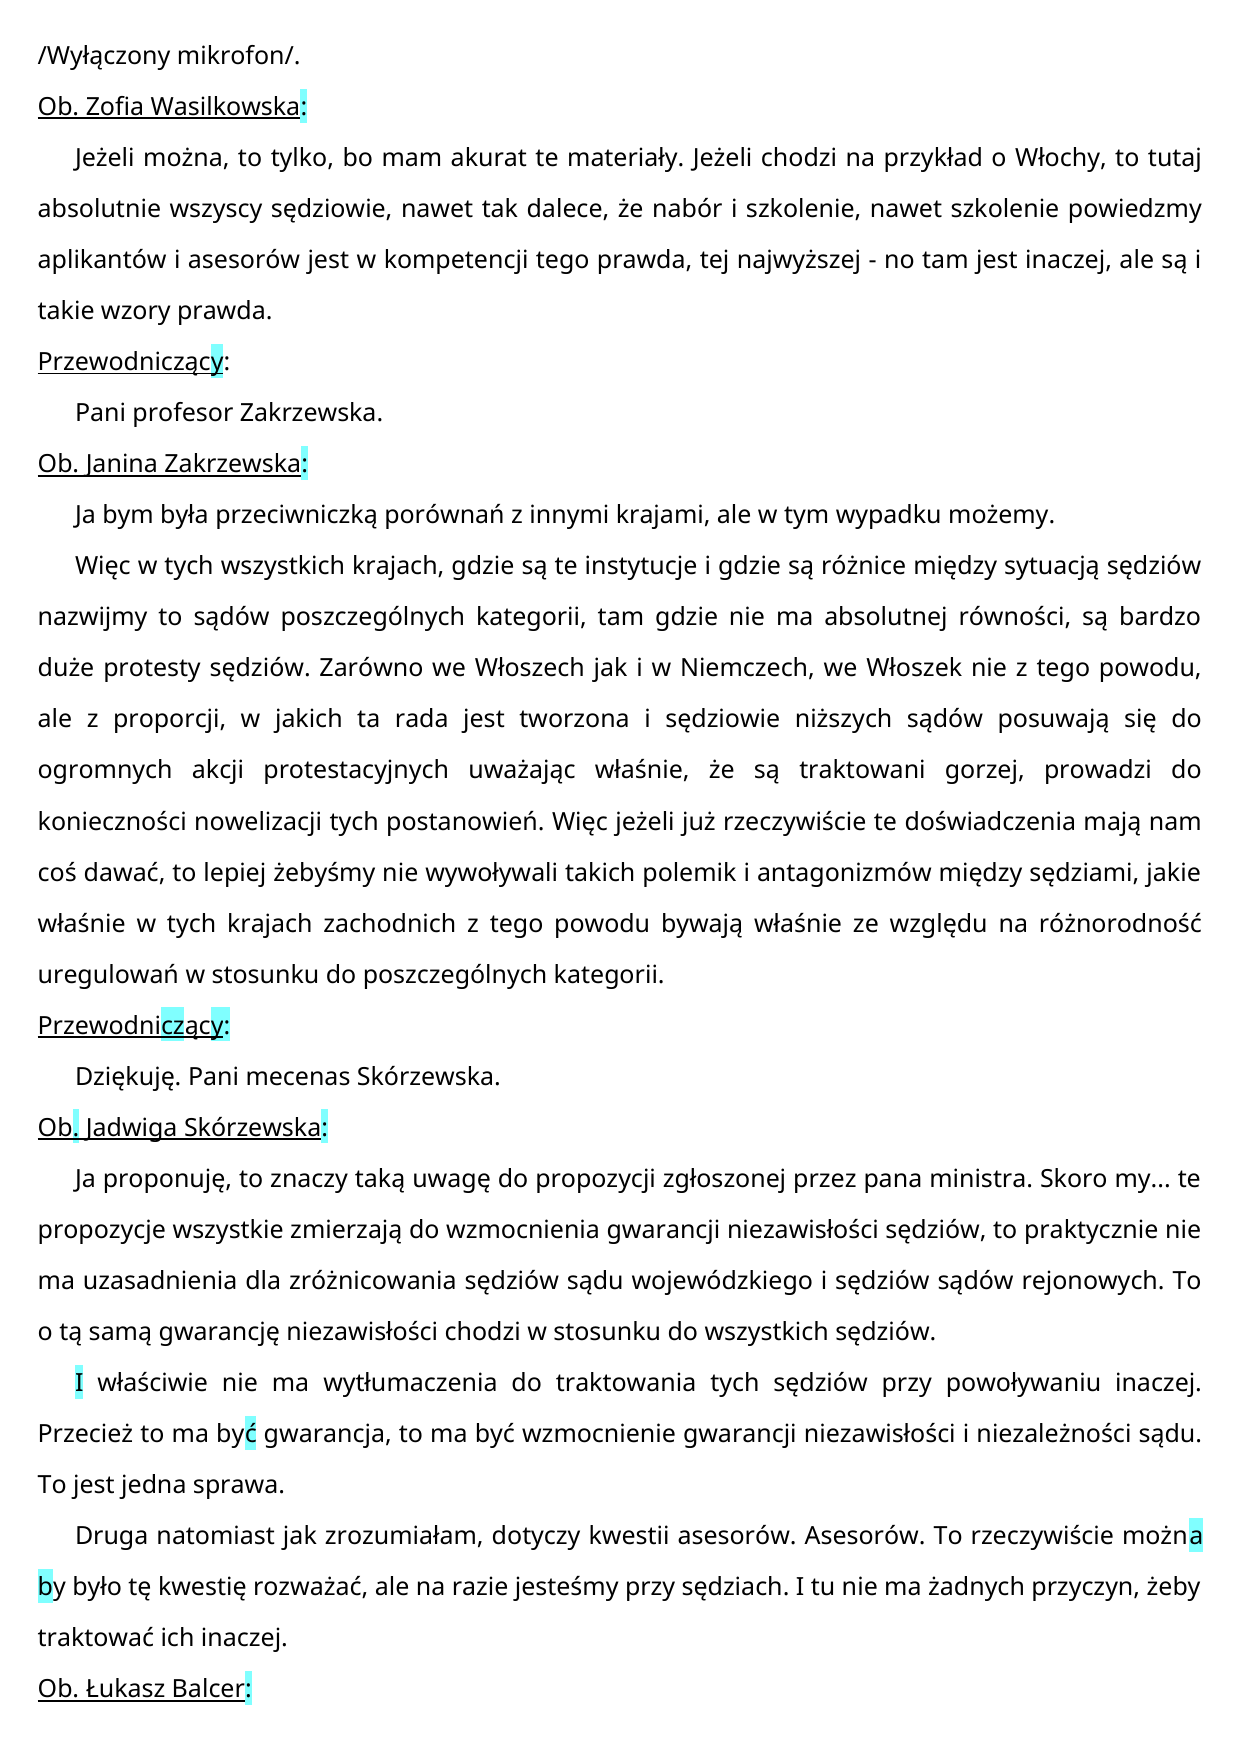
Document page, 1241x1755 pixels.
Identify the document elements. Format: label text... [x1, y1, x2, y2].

text Przewodniczący: [37, 344, 1203, 378]
text Ob. Zofia Wasilkowska: [37, 88, 1203, 123]
text Jeżeli można, to tylko, bo mam akurat te materiały. Jeżeli chodzi na przykład o Włochy, to tutaj absolutnie wszyscy sędziowie, nawet tak dalece, że nabór i szkolenie, nawet szkolenie powiedzmy aplikantów i asesorów jest w kompetencji tego prawda, tej najwyższej - no tam jest inaczej, ale są i takie wzory prawda. [37, 139, 1203, 327]
text Ob. Janina Zakrzewska: [37, 446, 1203, 480]
text Ob. Łukasz Balcer: [37, 1671, 1203, 1705]
text Dziękuję. Pani mecenas Skórzewska. [37, 1058, 1203, 1092]
text I właściwie nie ma wytłumaczenia do traktowania tych sędziów przy powoływaniu inaczej. Przecież to ma być gwarancja, to ma być wzmocnienie gwarancji niezawisłości i niezależności sądu. To jest jedna sprawa. [37, 1364, 1203, 1501]
text Przewodniczący: [37, 1007, 1203, 1041]
text /Wyłączony mikrofon/. [37, 37, 1203, 72]
text Ja bym była przeciwniczką porównań z innymi krajami, ale w tym wypadku możemy. [37, 497, 1203, 531]
text Więc w tych wszystkich krajach, gdzie są te instytucje i gdzie są różnice między sytuacją sędziów nazwijmy to sądów poszczególnych kategorii, tam gdzie nie ma absolutnej równości, są bardzo duże protesty sędziów. Zarówno we Włoszech jak i w Niemczech, we Włoszek nie z tego powodu, ale z proporcji, w jakich ta rada jest tworzona i sędziowie niższych sądów posuwają się do ogromnych akcji protestacyjnych uważając właśnie, że są traktowani gorzej, prowadzi do konieczności nowelizacji tych postanowień. Więc jeżeli już rzeczywiście te doświadczenia mają nam coś dawać, to lepiej żebyśmy nie wywoływali takich polemik i antagonizmów między sędziami, jakie właśnie w tych krajach zachodnich z tego powodu bywają właśnie ze względu na różnorodność uregulowań w stosunku do poszczególnych kategorii. [37, 548, 1203, 990]
text Druga natomiast jak zrozumiałam, dotyczy kwestii asesorów. Asesorów. To rzeczywiście można by było tę kwestię rozważać, ale na razie jesteśmy przy sędziach. I tu nie ma żadnych przyczyn, żeby traktować ich inaczej. [37, 1518, 1203, 1654]
text Ob. Jadwiga Skórzewska: [37, 1109, 1203, 1143]
text Pani profesor Zakrzewska. [37, 395, 1203, 429]
text Ja proponuję, to znaczy taką uwagę do propozycji zgłoszonej przez pana ministra. Skoro my... te propozycje wszystkie zmierzają do wzmocnienia gwarancji niezawisłości sędziów, to praktycznie nie ma uzasadnienia dla zróżnicowania sędziów sądu wojewódzkiego i sędziów sądów rejonowych. To o tą samą gwarancję niezawisłości chodzi w stosunku do wszystkich sędziów. [37, 1160, 1203, 1348]
